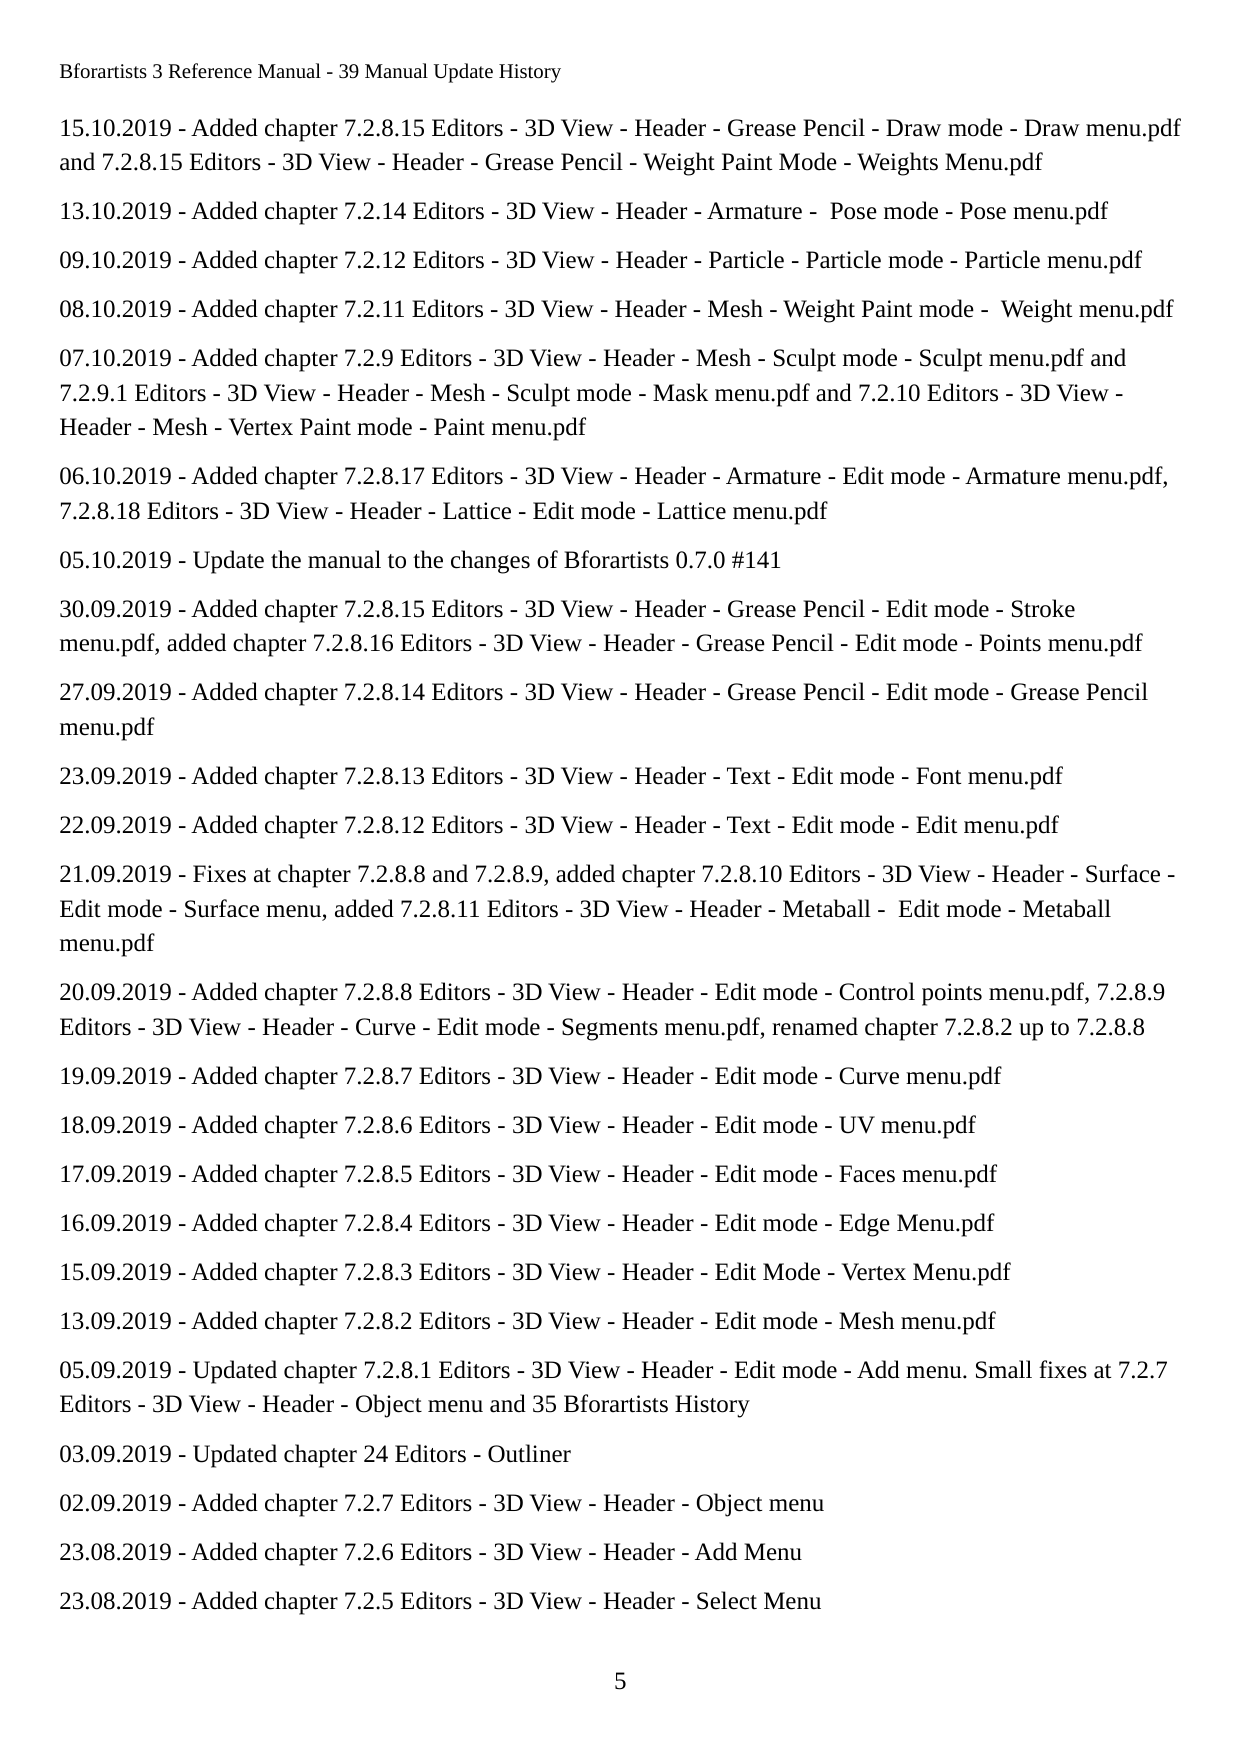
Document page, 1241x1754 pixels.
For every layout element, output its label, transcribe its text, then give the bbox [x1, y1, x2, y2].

text 05.10.2019 - Update the manual to the changes of Bforartists 0.7.0 #141 [59, 545, 1181, 574]
text 15.10.2019 - Added chapter 7.2.8.15 Editors - 3D View - Header - Grease Pencil - Draw mode - Draw menu.pdf and 7.2.8.15 Editors - 3D View - Header - Grease Pencil - Weight Paint Mode - Weights Menu.pdf [59, 113, 1181, 176]
text 23.08.2019 - Added chapter 7.2.6 Editors - 3D View - Header - Add Menu [59, 1537, 1181, 1566]
text 07.10.2019 - Added chapter 7.2.9 Editors - 3D View - Header - Mesh - Sculpt mode - Sculpt menu.pdf and 7.2.9.1 Editors - 3D View - Header - Mesh - Sculpt mode - Mask menu.pdf and 7.2.10 Editors - 3D View - Header - Mesh - Vertex Paint mode - Paint menu.pdf [59, 343, 1181, 441]
text 13.09.2019 - Added chapter 7.2.8.2 Editors - 3D View - Header - Edit mode - Mesh menu.pdf [59, 1306, 1181, 1335]
text 13.10.2019 - Added chapter 7.2.14 Editors - 3D View - Header - Armature - Pose mode - Pose menu.pdf [59, 196, 1181, 225]
text 27.09.2019 - Added chapter 7.2.8.14 Editors - 3D View - Header - Grease Pencil - Edit mode - Grease Pencil menu.pdf [59, 677, 1181, 741]
text 17.09.2019 - Added chapter 7.2.8.5 Editors - 3D View - Header - Edit mode - Faces menu.pdf [59, 1159, 1181, 1188]
text 15.09.2019 - Added chapter 7.2.8.3 Editors - 3D View - Header - Edit Mode - Vertex Menu.pdf [59, 1257, 1181, 1286]
text 30.09.2019 - Added chapter 7.2.8.15 Editors - 3D View - Header - Grease Pencil - Edit mode - Stroke menu.pdf, added chapter 7.2.8.16 Editors - 3D View - Header - Grease Pencil - Edit mode - Points menu.pdf [59, 594, 1181, 657]
text 23.08.2019 - Added chapter 7.2.5 Editors - 3D View - Header - Select Menu [59, 1586, 1181, 1614]
text 19.09.2019 - Added chapter 7.2.8.7 Editors - 3D View - Header - Edit mode - Curve menu.pdf [59, 1061, 1181, 1089]
text 23.09.2019 - Added chapter 7.2.8.13 Editors - 3D View - Header - Text - Edit mode - Font menu.pdf [59, 761, 1181, 790]
text 02.09.2019 - Added chapter 7.2.7 Editors - 3D View - Header - Object menu [59, 1488, 1181, 1516]
text 06.10.2019 - Added chapter 7.2.8.17 Editors - 3D View - Header - Armature - Edit mode - Armature menu.pdf, 7.2.8.18 Editors - 3D View - Header - Lattice - Edit mode - Lattice menu.pdf [59, 461, 1181, 524]
text 16.09.2019 - Added chapter 7.2.8.4 Editors - 3D View - Header - Edit mode - Edge Menu.pdf [59, 1208, 1181, 1237]
text 08.10.2019 - Added chapter 7.2.11 Editors - 3D View - Header - Mesh - Weight Paint mode - Weight menu.pdf [59, 294, 1181, 323]
text 05.09.2019 - Updated chapter 7.2.8.1 Editors - 3D View - Header - Edit mode - Add menu. Small fixes at 7.2.7 Editors - 3D View - Header - Object menu and 35 Bforartists History [59, 1355, 1181, 1418]
text 20.09.2019 - Added chapter 7.2.8.8 Editors - 3D View - Header - Edit mode - Control points menu.pdf, 7.2.8.9 Editors - 3D View - Header - Curve - Edit mode - Segments menu.pdf, renamed chapter 7.2.8.2 up to 7.2.8.8 [59, 977, 1181, 1040]
text 09.10.2019 - Added chapter 7.2.12 Editors - 3D View - Header - Particle - Particle mode - Particle menu.pdf [59, 245, 1181, 274]
text 22.09.2019 - Added chapter 7.2.8.12 Editors - 3D View - Header - Text - Edit mode - Edit menu.pdf [59, 810, 1181, 839]
text 18.09.2019 - Added chapter 7.2.8.6 Editors - 3D View - Header - Edit mode - UV menu.pdf [59, 1110, 1181, 1138]
text 21.09.2019 - Fixes at chapter 7.2.8.8 and 7.2.8.9, added chapter 7.2.8.10 Editors - 3D View - Header - Surface - Edit mode - Surface menu, added 7.2.8.11 Editors - 3D View - Header - Metaball - Edit mode - Metaball menu.pdf [59, 859, 1181, 957]
text 03.09.2019 - Updated chapter 24 Editors - Outliner [59, 1439, 1181, 1467]
